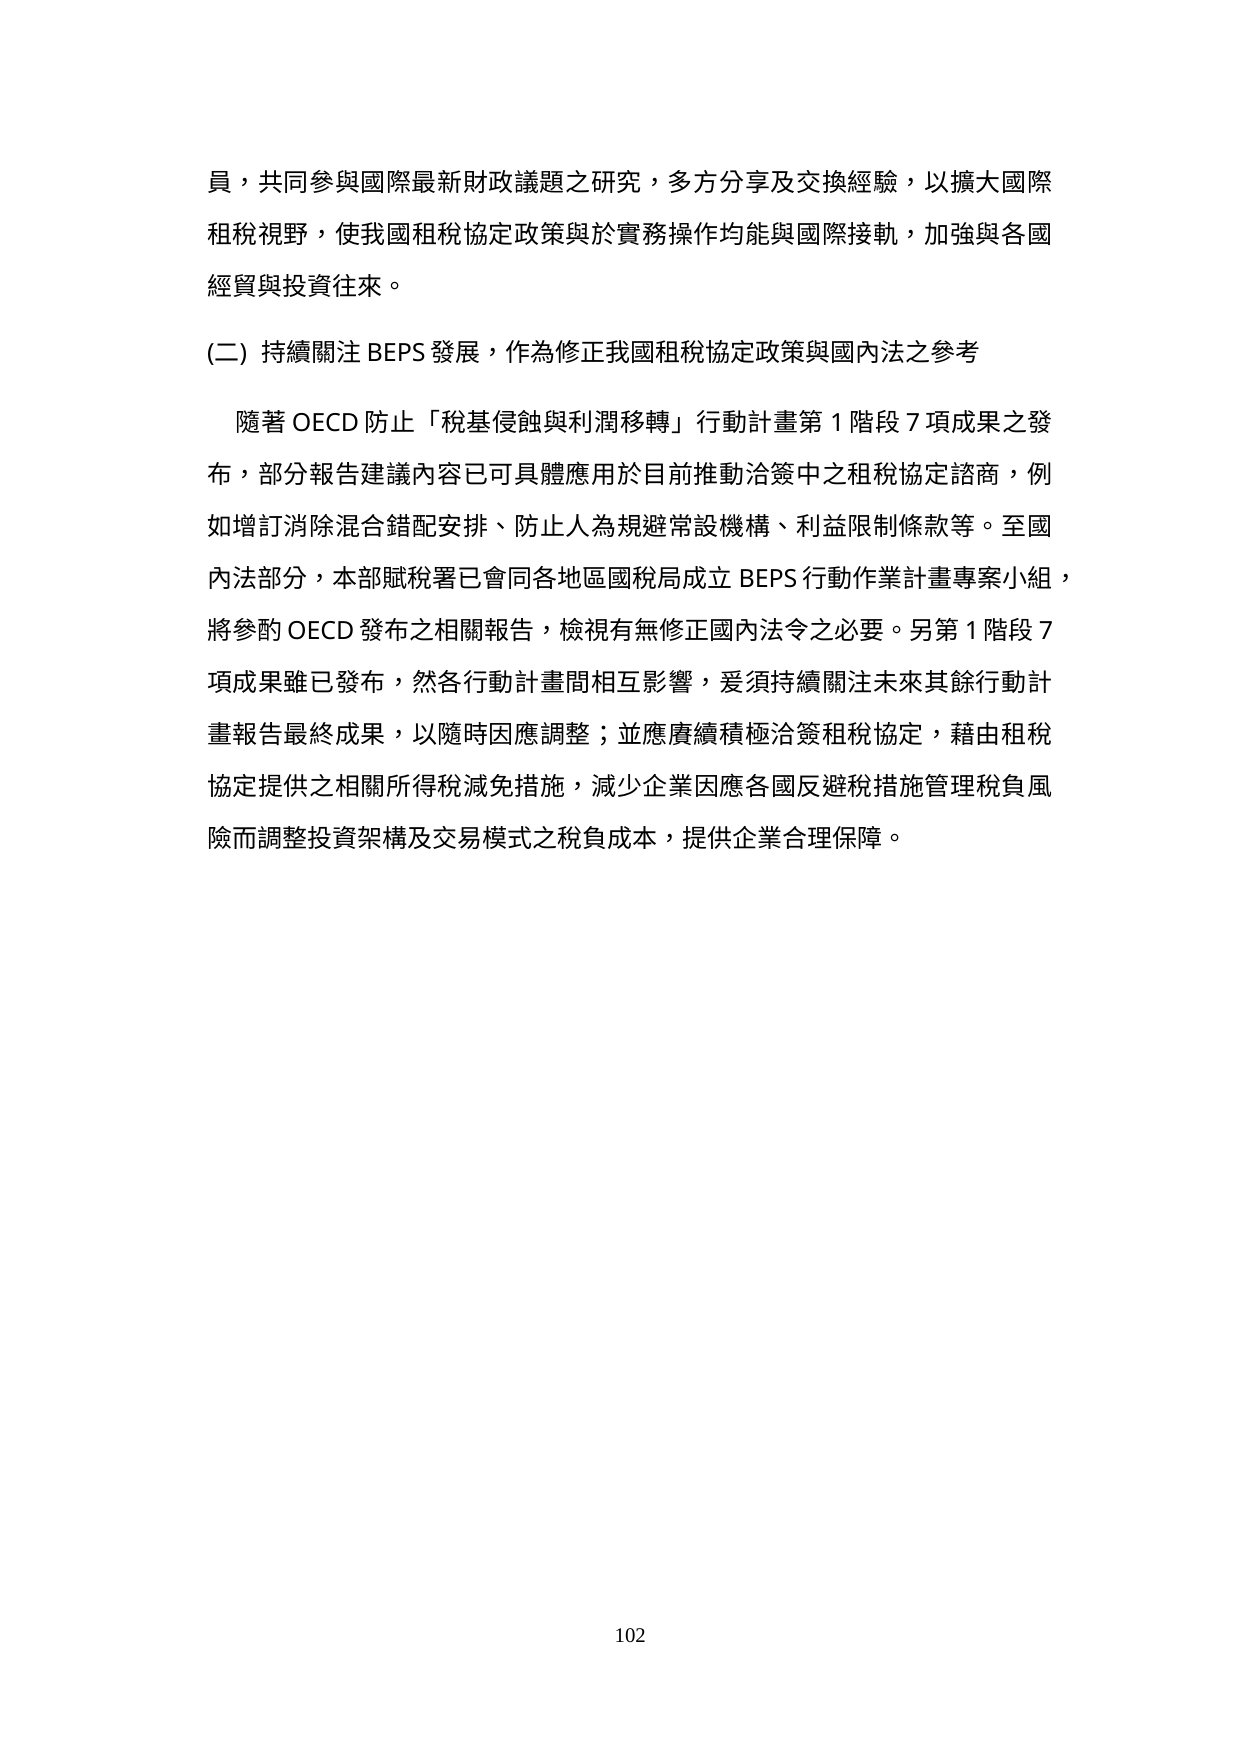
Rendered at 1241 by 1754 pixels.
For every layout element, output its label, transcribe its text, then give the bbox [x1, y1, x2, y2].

list 持續關注BEPS發展，作為修正我國租稅協定政策與國內法之參考 [207, 325, 1053, 371]
text 員，共同參與國際最新財政議題之研究，多方分享及交換經驗，以擴大國際租稅視野，使我國租稅協定政策與於實務操作均能與國際接軌，加強與各國經貿與投資往來。 [207, 150, 1053, 306]
text 隨著OECD防止「稅基侵蝕與利潤移轉」行動計畫第1階段7項成果之發布，部分報告建議內容已可具體應用於目前推動洽簽中之租稅協定諮商，例如增訂消除混合錯配安排、防止人為規避常設機構、利益限制條款等。至國內法部分，本部賦稅署已會同各地區國稅局成立BEPS行動作業計畫專案小組，將參酌OECD發布之相關報告，檢視有無修正國內法令之必要。另第1階段7項成果雖已發布，然各行動計畫間相互影響，爰須持續關注未來其餘行動計畫報告最終成果，以隨時因應調整；並應賡續積極洽簽租稅協定，藉由租稅協定提供之相關所得稅減免措施，減少企業因應各國反避稅措施管理稅負風險而調整投資架構及交易模式之稅負成本，提供企業合理保障。 [207, 389, 1053, 858]
